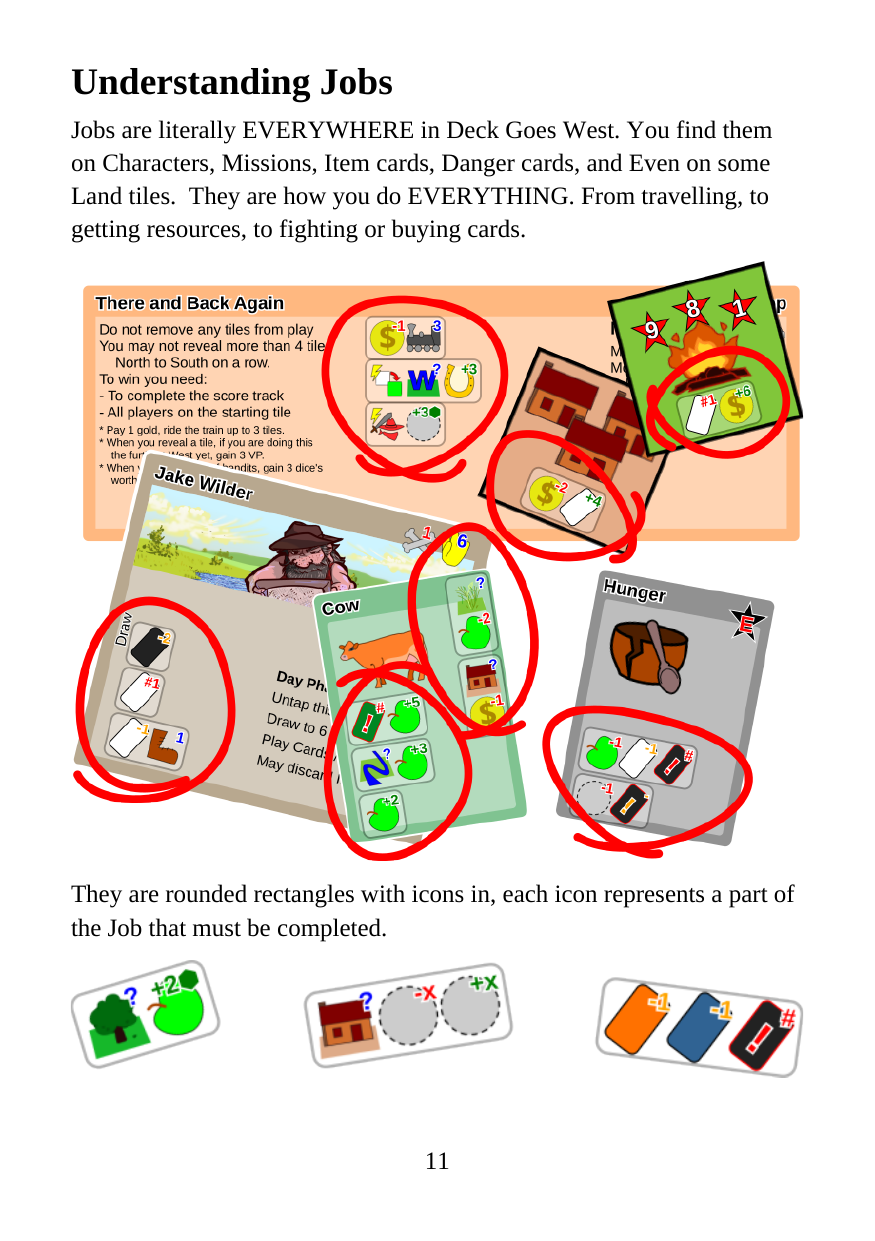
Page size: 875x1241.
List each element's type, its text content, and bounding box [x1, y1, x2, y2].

picture [70, 960, 804, 1078]
picture [70, 261, 804, 861]
subtitle Understanding Jobs [71, 59, 803, 102]
text They are rounded rectangles with icons in, each icon represents a part of the Job that must be completed. [71, 879, 803, 941]
text Jobs are literally EVERYWHERE in Deck Goes West. You find them on Characters, Missions, Item cards, Danger cards, and Even on some Land tiles. They are how you do EVERYTHING. From travelling, to getting resources, to fighting or buying cards. [71, 115, 803, 242]
